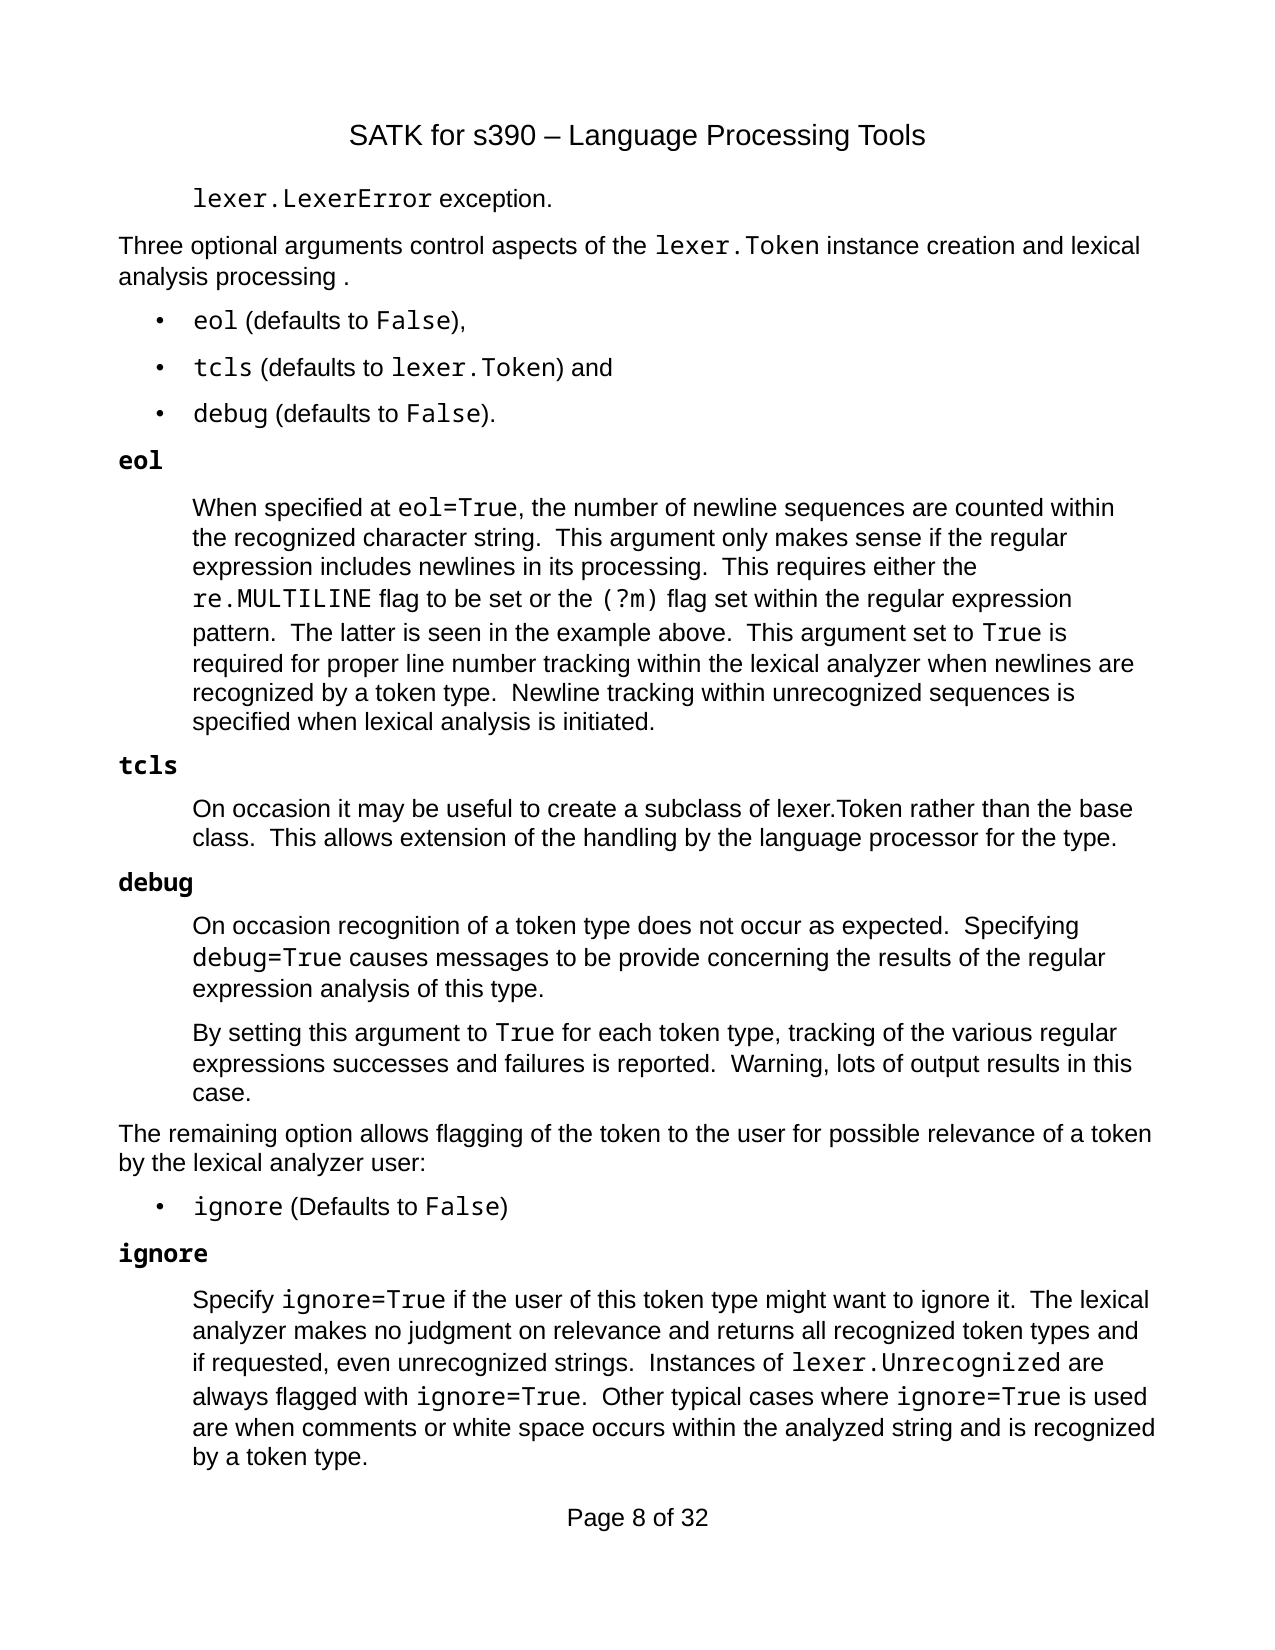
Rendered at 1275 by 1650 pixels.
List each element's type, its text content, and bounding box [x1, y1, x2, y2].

text lexer.LexerError exception. [192, 181, 1157, 215]
text Three optional arguments control aspects of the lexer.Token instance creation and lexical analysis processing . [118, 228, 1157, 291]
list tcls (defaults to lexer.Token) and [156, 349, 1157, 384]
text When specified at eol=True, the number of newline sequences are counted within the recognized character string. This argument only makes sense if the regular expression includes newlines in its processing. This requires either the re.MULTILINE flag to be set or the (?m) flag set within the regular expression pattern. The latter is seen in the example above. This argument set to True is required for proper line number tracking within the lexical analyzer when newlines are recognized by a token type. Newline tracking within unrecognized sequences is specified when lexical analysis is initiated. [192, 489, 1157, 735]
text debug [118, 864, 1157, 898]
text ignore [118, 1236, 1157, 1269]
text Specify ignore=True if the user of this token type might want to ignore it. The lexical analyzer makes no judgment on relevance and returns all recognized token types and if requested, even unrecognized strings. Instances of lexer.Unrecognized are always flagged with ignore=True. Other typical cases where ignore=True is used are when comments or white space occurs within the analyzed string and is recognized by a token type. [192, 1282, 1157, 1471]
list eol (defaults to False), [156, 303, 1157, 337]
text The remaining option allows flagging of the token to the user for possible relevance of a token by the lexical analyzer user: [118, 1119, 1157, 1176]
text eol [118, 443, 1157, 477]
list debug (defaults to False). [156, 396, 1157, 430]
text On occasion recognition of a token type does not occur as expected. Specifying debug=True causes messages to be provide concerning the results of the regular expression analysis of this type. [192, 911, 1157, 1002]
text By setting this argument to True for each token type, tracking of the various regular expressions successes and failures is reported. Warning, lots of output results in this case. [192, 1015, 1157, 1106]
list ignore (Defaults to False) [156, 1189, 1157, 1223]
text tcls [118, 748, 1157, 782]
text On occasion it may be useful to create a subclass of lexer.Token rather than the base class. This allows extension of the handling by the language processor for the type. [192, 794, 1157, 852]
